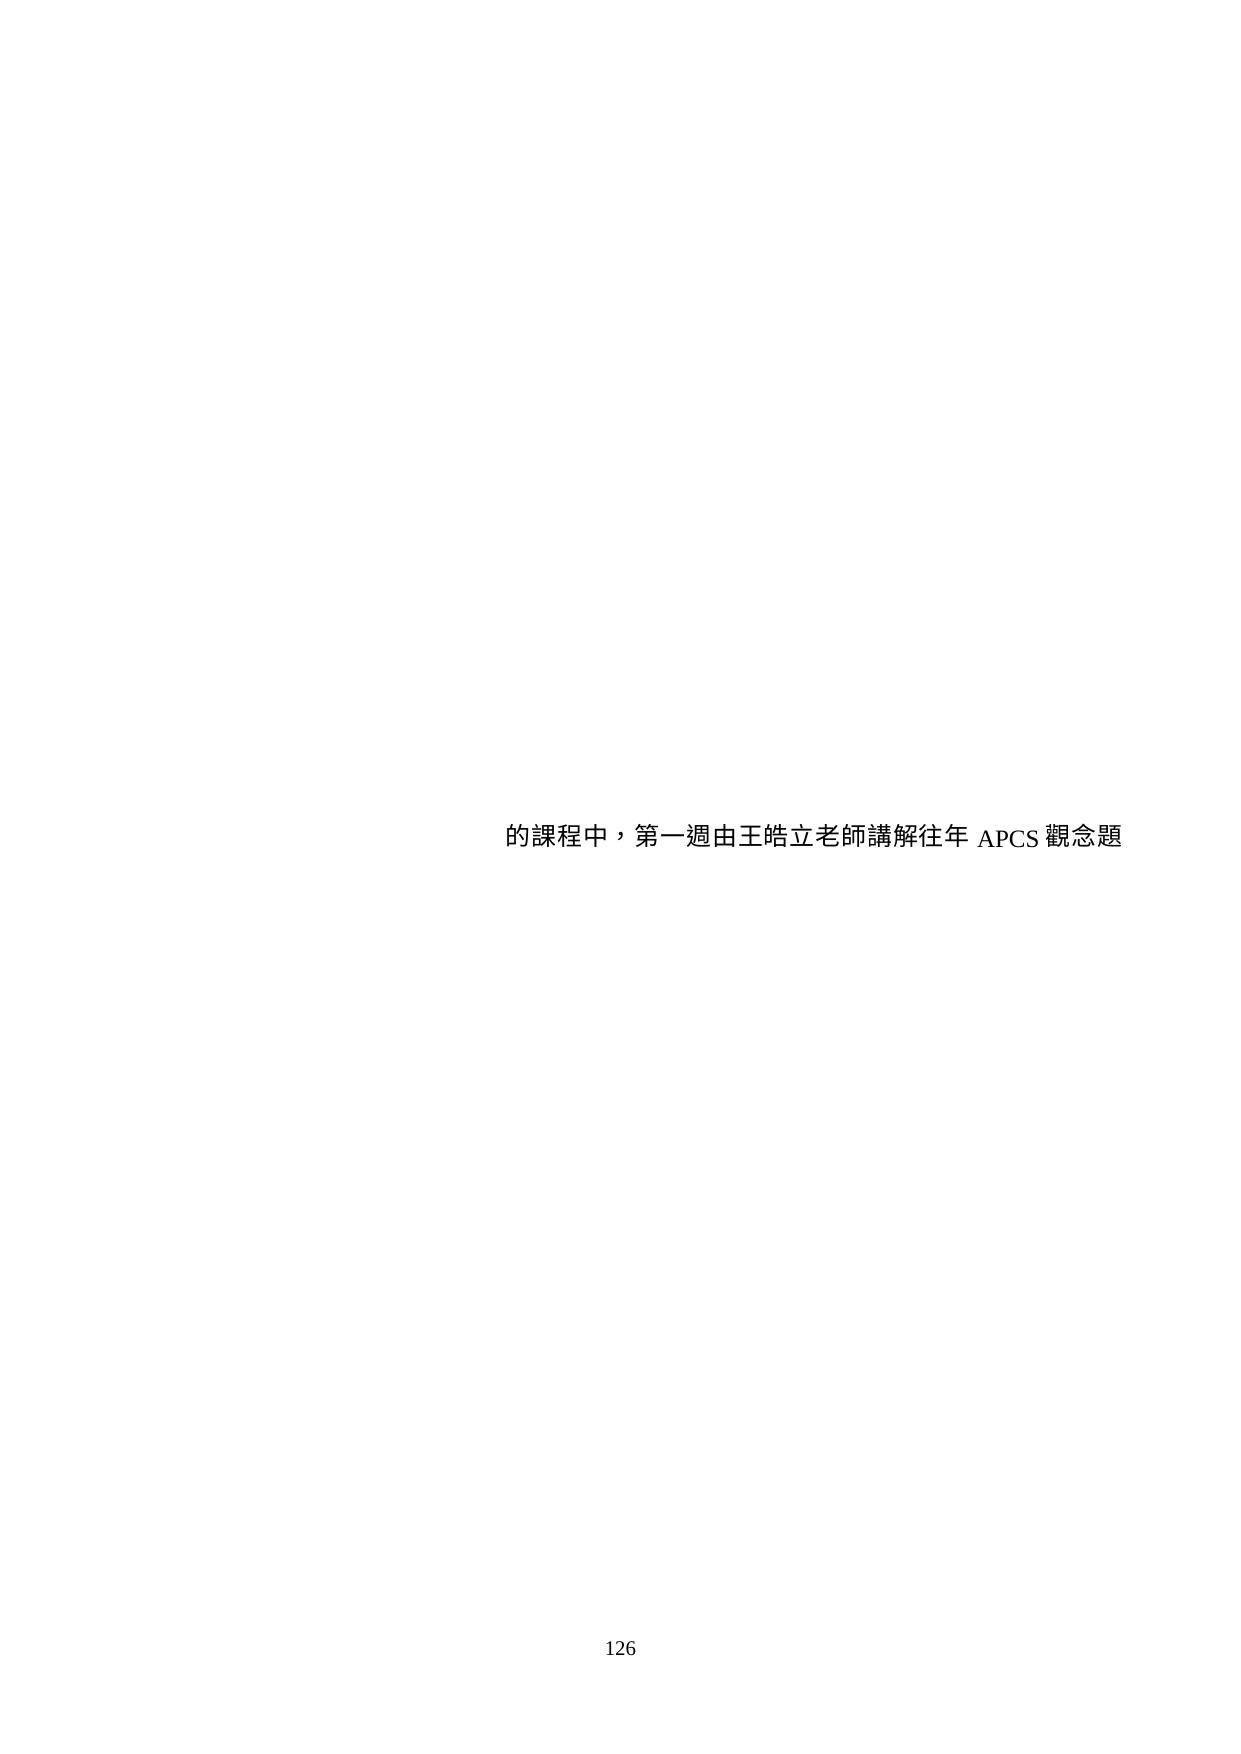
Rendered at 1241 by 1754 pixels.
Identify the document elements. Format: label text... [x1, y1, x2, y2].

list 的課程中，第一週由王皓立老師講解往年APCS觀念題 [418, 816, 1122, 852]
